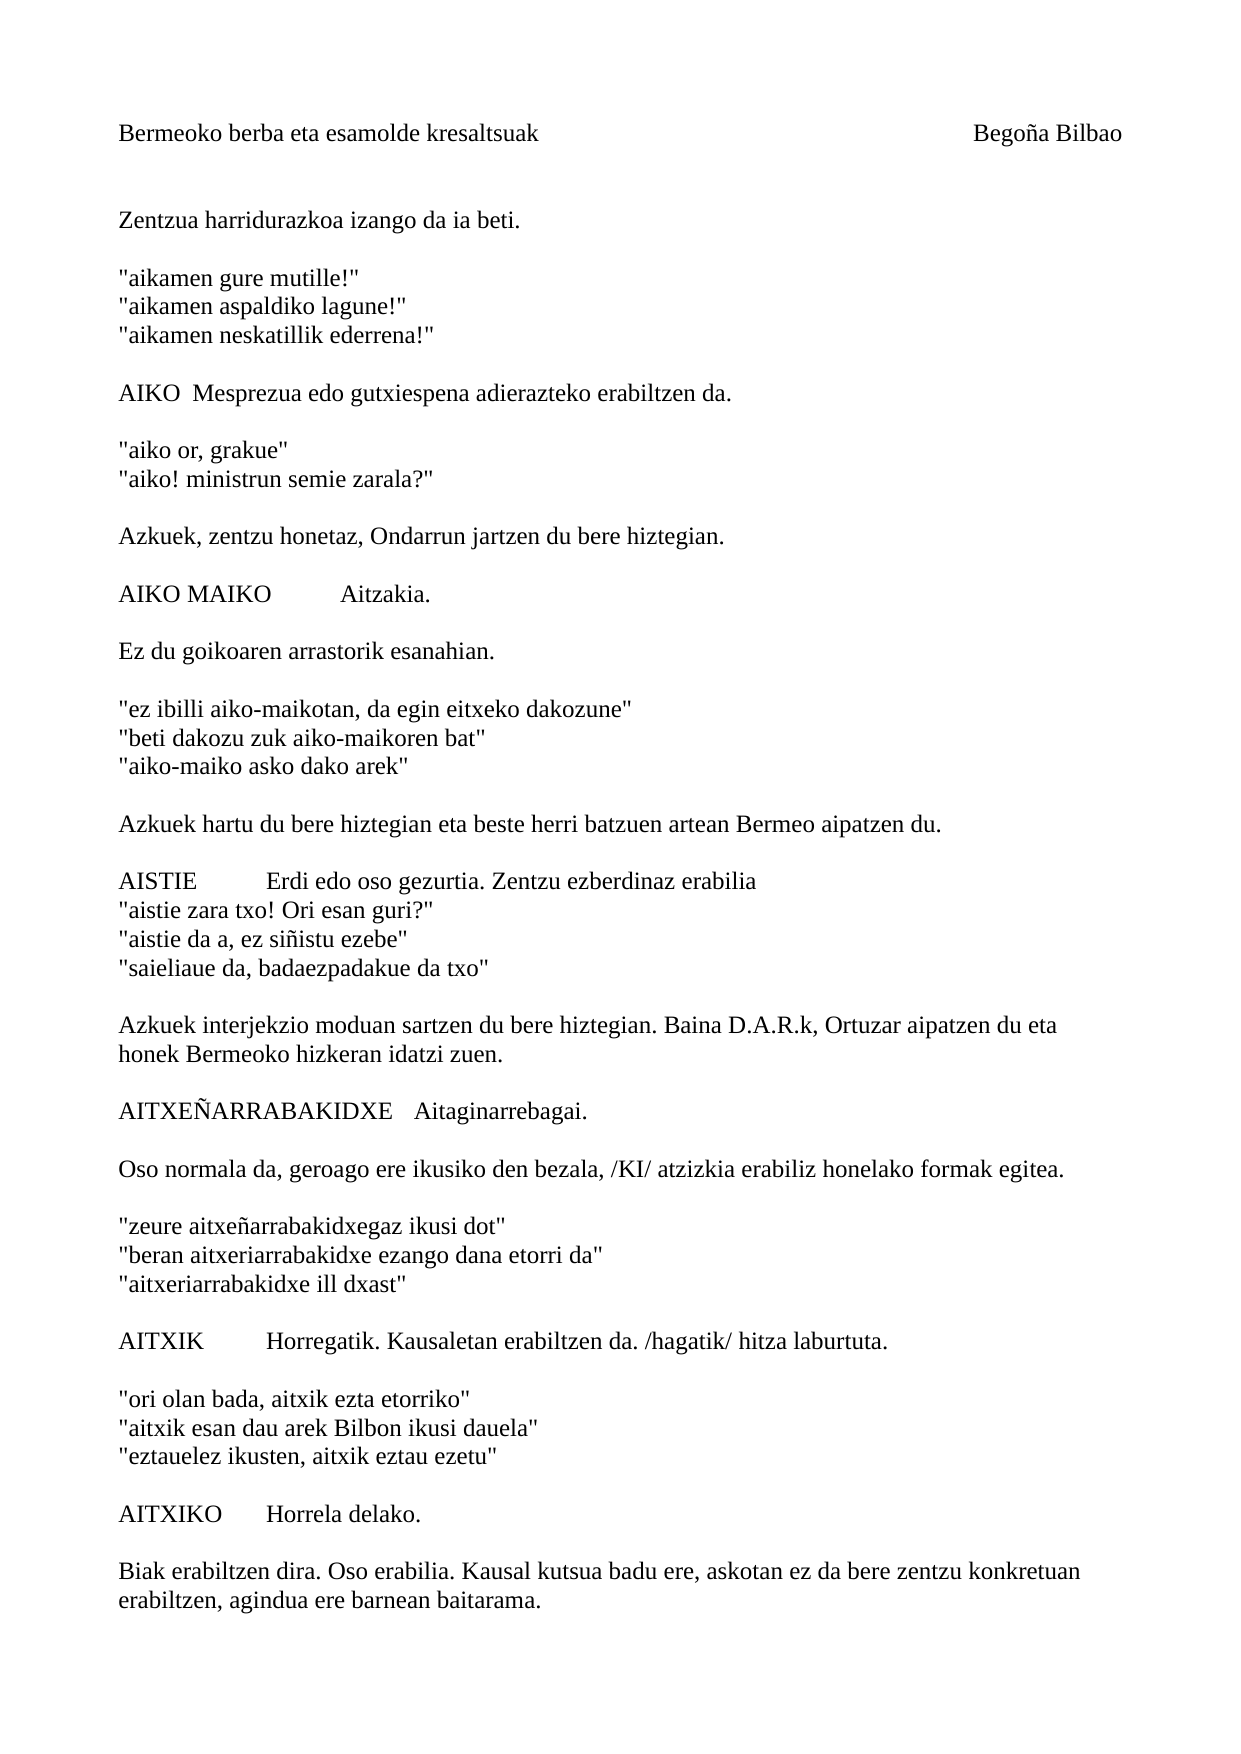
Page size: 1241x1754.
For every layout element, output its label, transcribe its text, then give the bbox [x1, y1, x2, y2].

text "aistie da a, ez siñistu ezebe" [118, 924, 1122, 953]
text Oso normala da, geroago ere ikusiko den bezala, /KI/ atzizkia erabiliz honelako formak egitea. [118, 1154, 1122, 1183]
text Azkuek interjekzio moduan sartzen du bere hiztegian. Baina D.A.R.k, Ortuzar aipatzen du eta honek Bermeoko hizkeran idatzi zuen. [118, 1010, 1122, 1068]
text Azkuek, zentzu honetaz, Ondarrun jartzen du bere hiztegian. [118, 521, 1122, 550]
text Biak erabiltzen dira. Oso erabilia. Kausal kutsua badu ere, askotan ez da bere zentzu konkretuan erabiltzen, agindua ere barnean baitarama. [118, 1556, 1122, 1614]
text "eztauelez ikusten, aitxik eztau ezetu" [118, 1441, 1122, 1470]
text "beti dakozu zuk aiko-maikoren bat" [118, 723, 1122, 751]
text AISTIE Erdi edo oso gezurtia. Zentzu ezberdinaz erabilia [118, 866, 1122, 895]
text "aikamen aspaldiko lagune!" [118, 291, 1122, 320]
text "aiko-maiko asko dako arek" [118, 751, 1122, 780]
text AITXEÑARRABAKIDXE Aitaginarrebagai. [118, 1096, 1122, 1125]
text "ori olan bada, aitxik ezta etorriko" [118, 1384, 1122, 1413]
text "aikamen gure mutille!" [118, 263, 1122, 291]
text "saieliaue da, badaezpadakue da txo" [118, 953, 1122, 981]
text AIKO MAIKO Aitzakia. [118, 579, 1122, 608]
text "ez ibilli aiko-maikotan, da egin eitxeko dakozune" [118, 694, 1122, 723]
text AIKO Mesprezua edo gutxiespena adierazteko erabiltzen da. [118, 378, 1122, 406]
text AITXIK Horregatik. Kausaletan erabiltzen da. /hagatik/ hitza laburtuta. [118, 1326, 1122, 1355]
text "aiko! ministrun semie zarala?" [118, 464, 1122, 493]
text "beran aitxeriarrabakidxe ezango dana etorri da" [118, 1240, 1122, 1269]
text "zeure aitxeñarrabakidxegaz ikusi dot" [118, 1211, 1122, 1240]
text "aistie zara txo! Ori esan guri?" [118, 895, 1122, 924]
text "aitxeriarrabakidxe ill dxast" [118, 1269, 1122, 1298]
text "aikamen neskatillik ederrena!" [118, 320, 1122, 349]
text AITXIKO Horrela delako. [118, 1499, 1122, 1528]
text Azkuek hartu du bere hiztegian eta beste herri batzuen artean Bermeo aipatzen du. [118, 809, 1122, 838]
text Ez du goikoaren arrastorik esanahian. [118, 636, 1122, 665]
text Zentzua harridurazkoa izango da ia beti. [118, 205, 1122, 234]
text "aiko or, grakue" [118, 435, 1122, 464]
text "aitxik esan dau arek Bilbon ikusi dauela" [118, 1413, 1122, 1441]
